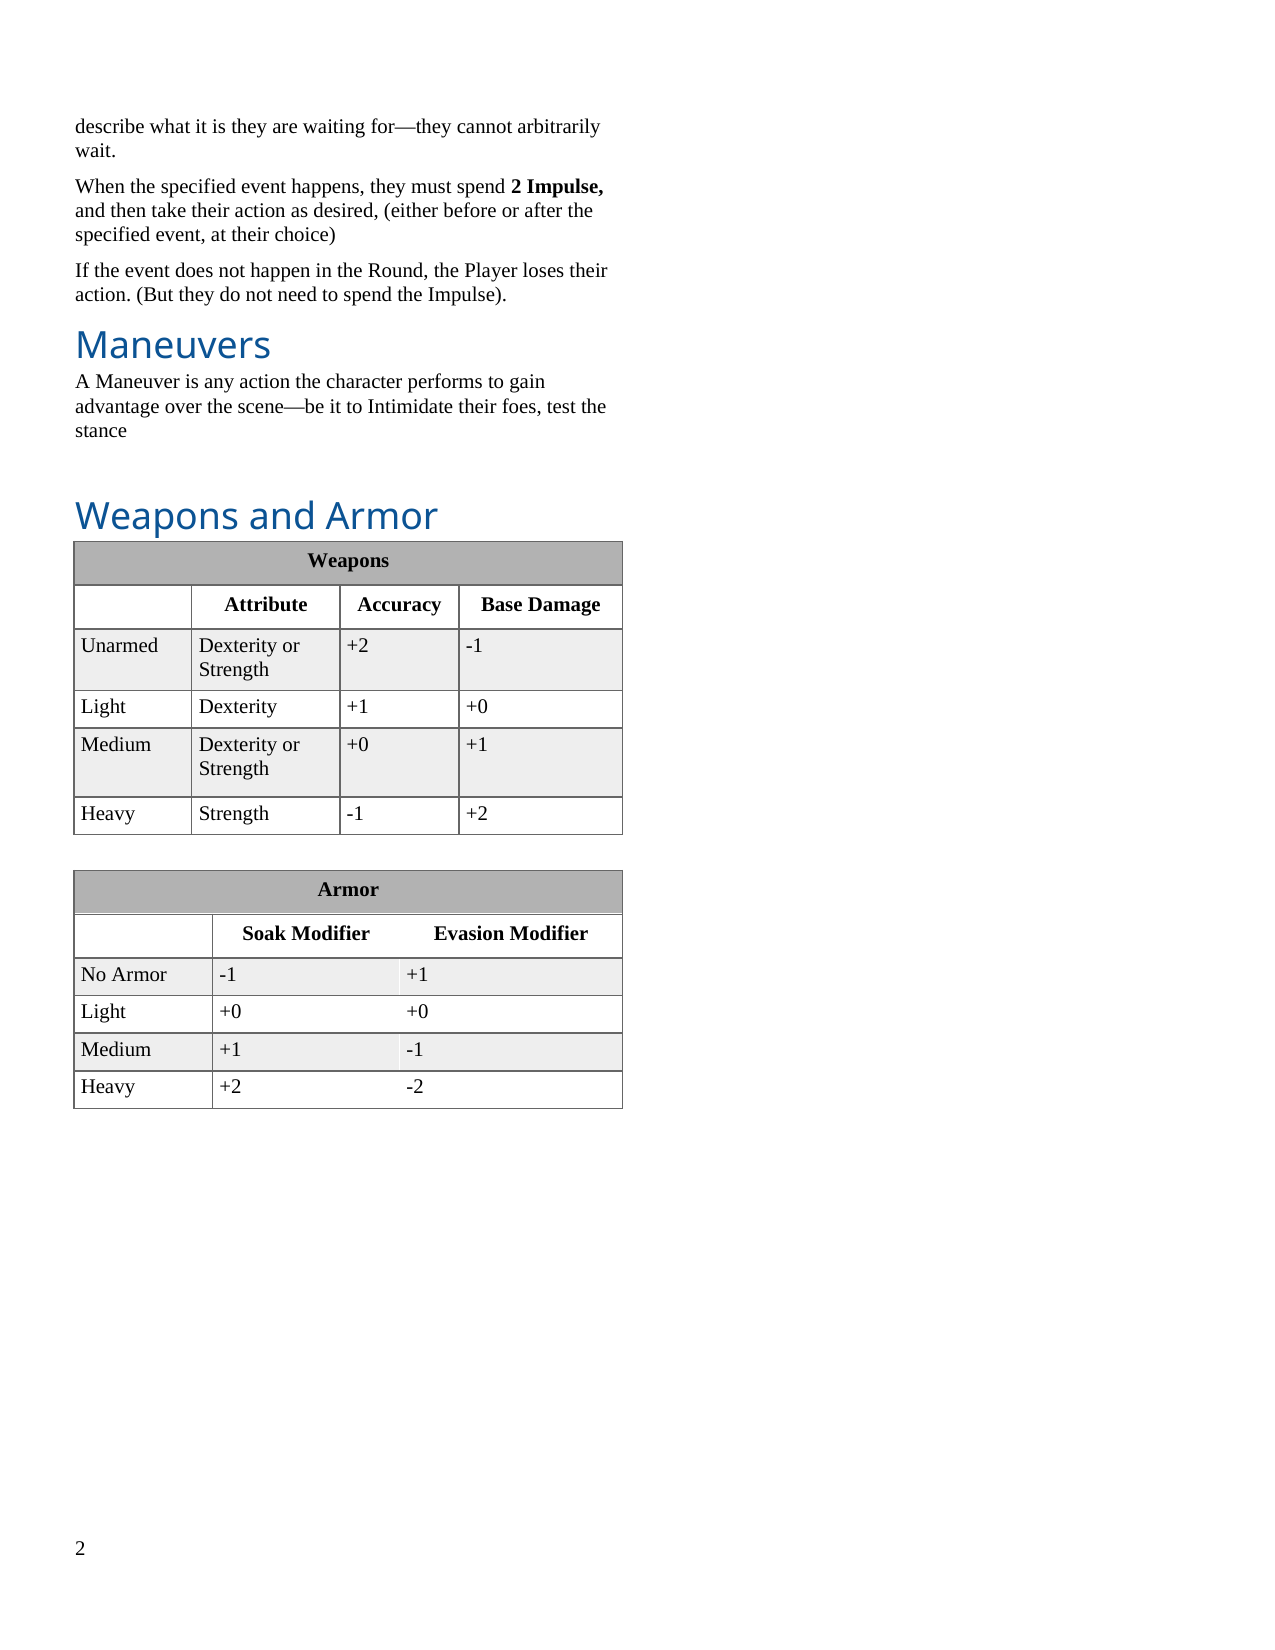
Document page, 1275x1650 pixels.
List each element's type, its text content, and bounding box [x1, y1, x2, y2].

table_cell -1 [460, 630, 622, 690]
table_cell +2 [213, 1072, 399, 1107]
table_cell -1 [213, 959, 399, 995]
subtitle Maneuvers [75, 318, 622, 369]
text A Maneuver is any action the character performs to gain advantage over the scene—be it to Intimidate their foes, test the stance [75, 369, 622, 442]
table_cell +1 [213, 1034, 399, 1070]
table_cell -1 [341, 798, 458, 834]
table_cell Dexterity or Strength [192, 630, 339, 690]
table_cell [75, 915, 212, 957]
text describe what it is they are waiting for—they cannot arbitrarily wait. [75, 114, 622, 162]
table_cell +0 [400, 996, 622, 1032]
table_cell Light [75, 691, 191, 727]
table_cell Light [75, 996, 212, 1032]
text If the event does not happen in the Round, the Player loses their action. (But they do not need to spend the Impulse). [75, 258, 622, 306]
table_cell +1 [400, 959, 622, 995]
table_header Armor [75, 871, 622, 913]
table_cell -2 [400, 1072, 622, 1107]
table_cell -1 [400, 1034, 622, 1070]
table_cell No Armor [75, 959, 212, 995]
table_cell Unarmed [75, 630, 191, 690]
table_header Weapons [75, 542, 622, 584]
table_cell [75, 586, 191, 628]
table_cell Strength [192, 798, 339, 834]
table_cell Dexterity [192, 691, 339, 727]
table_cell +0 [341, 729, 458, 796]
table_cell Base Damage [460, 586, 622, 628]
table_cell Heavy [75, 798, 191, 834]
table_cell Soak Modifier [213, 915, 399, 957]
table_cell Dexterity or Strength [192, 729, 339, 796]
table_cell +1 [460, 729, 622, 796]
table_cell Attribute [192, 586, 339, 628]
table_cell +0 [213, 996, 399, 1032]
table_cell Medium [75, 1034, 212, 1070]
table_cell +0 [460, 691, 622, 727]
table_cell +1 [341, 691, 458, 727]
table_cell Medium [75, 729, 191, 796]
subtitle Weapons and Armor [75, 490, 622, 541]
table_cell Heavy [75, 1072, 212, 1107]
table_cell +2 [460, 798, 622, 834]
table_cell +2 [341, 630, 458, 690]
table_cell Evasion Modifier [400, 915, 622, 957]
table_cell Accuracy [341, 586, 458, 628]
text When the specified event happens, they must spend 2 Impulse, and then take their action as desired, (either before or after the specified event, at their choice) [75, 174, 622, 246]
